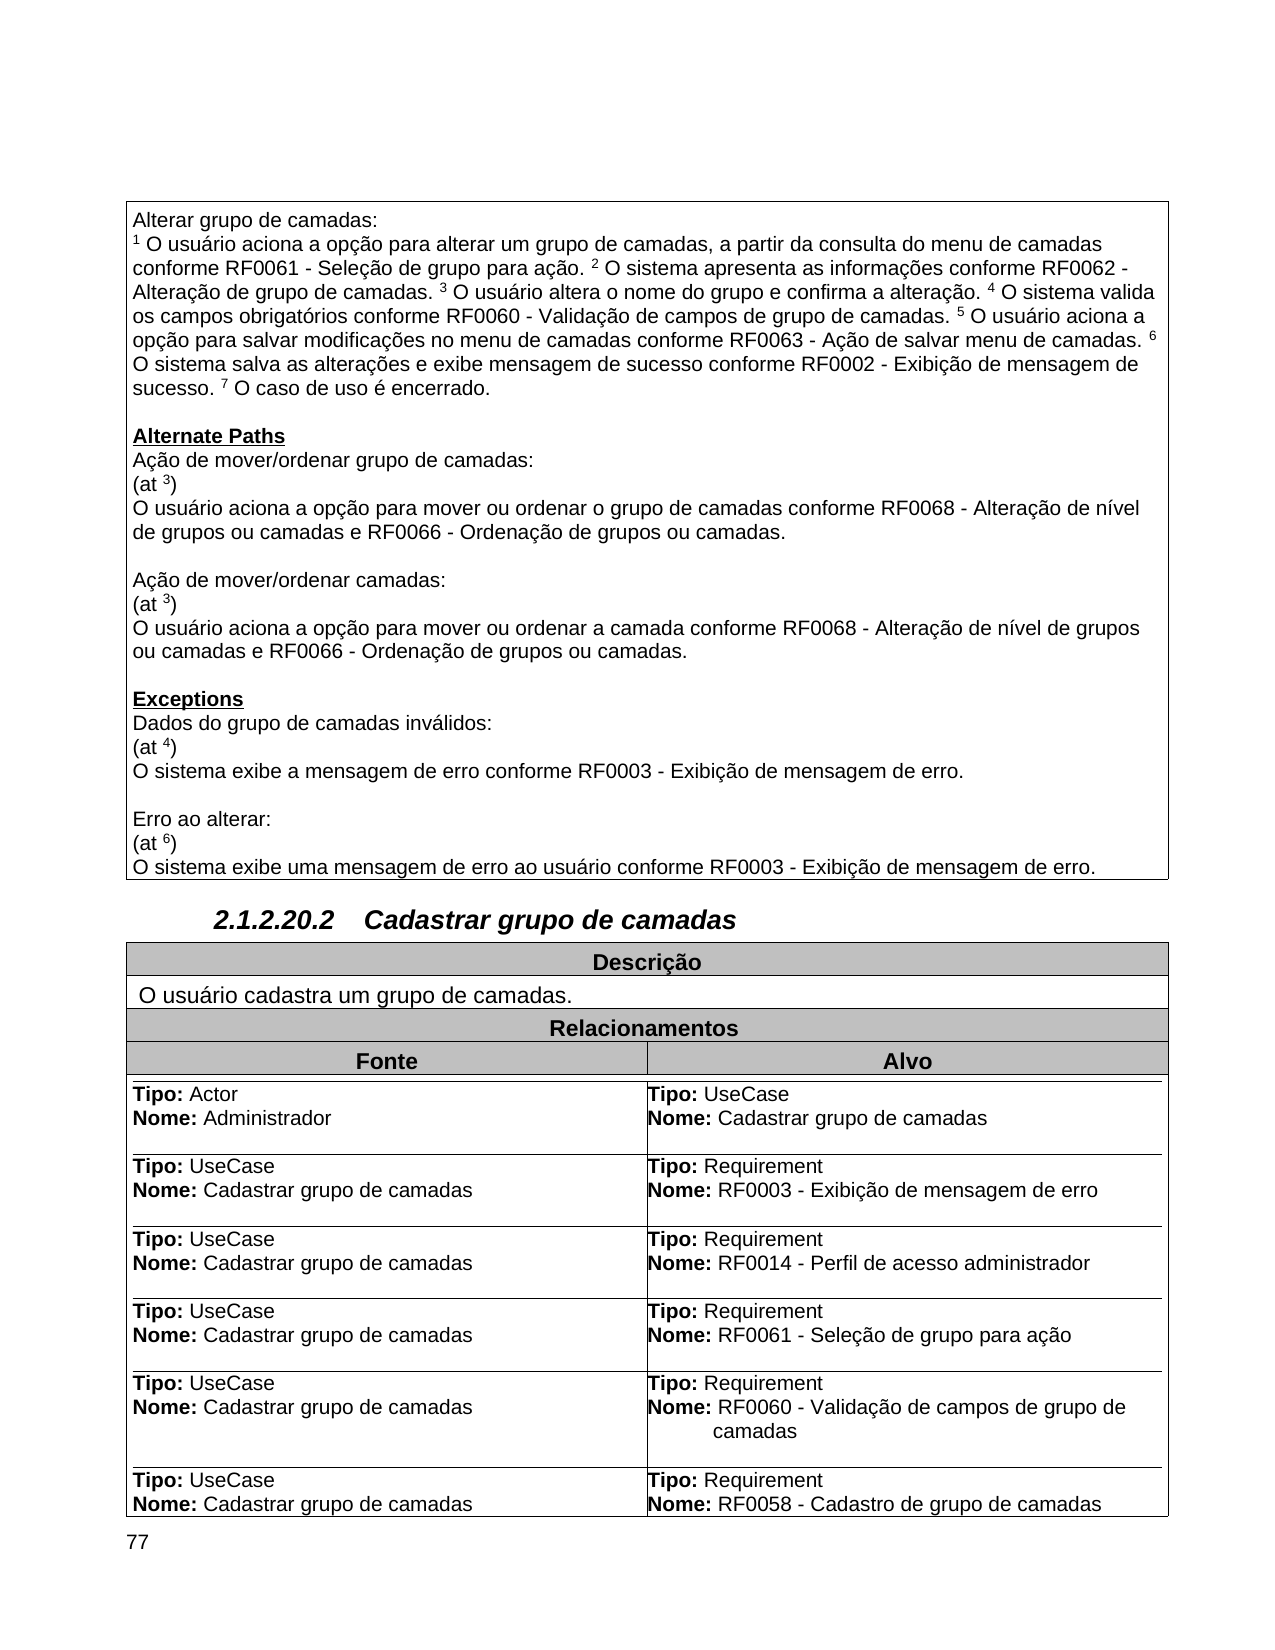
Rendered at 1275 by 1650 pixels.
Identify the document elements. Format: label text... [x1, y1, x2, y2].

list Cadastrar grupo de camadas [214, 904, 1155, 936]
table_cell Tipo: UseCase Nome: Cadastrar grupo de camadas [133, 1468, 647, 1516]
table_cell Tipo: UseCase Nome: Cadastrar grupo de camadas [133, 1227, 647, 1298]
table_cell Relacionamentos [127, 1009, 1168, 1041]
table_cell Fonte [127, 1042, 647, 1074]
table_cell Tipo: UseCase Nome: Cadastrar grupo de camadas [133, 1372, 647, 1467]
table_cell [127, 1075, 1168, 1516]
table_cell Tipo: UseCase Nome: Cadastrar grupo de camadas [133, 1155, 647, 1226]
table_header Tipo: Actor Nome: Administrador [133, 1082, 647, 1153]
table_cell Tipo: Requirement Nome: RF0058 - Cadastro de grupo de camadas [648, 1468, 1162, 1516]
table_cell O usuário cadastra um grupo de camadas. [127, 976, 1168, 1008]
table_cell Alterar grupo de camadas: 1 O usuário aciona a opção para alterar um grupo de camadas, a partir da consulta do menu de camadas conforme RF0061 - Seleção de grupo para ação. 2 O sistema apresenta as informações conforme RF0062 - Alteração de grupo de camadas. 3 O usuário altera o nome do grupo e confirma a alteração. 4 O sistema valida os campos obrigatórios conforme RF0060 - Validação de campos de grupo de camadas. 5 O usuário aciona a opção para salvar modificações no menu de camadas conforme RF0063 - Ação de salvar menu de camadas. 6 O sistema salva as alterações e exibe mensagem de sucesso conforme RF0002 - Exibição de mensagem de sucesso. 7 O caso de uso é encerrado. Alternate Paths Ação de mover/ordenar grupo de camadas: (at 3) O usuário aciona a opção para mover ou ordenar o grupo de camadas conforme RF0068 - Alteração de nível de grupos ou camadas e RF0066 - Ordenação de grupos ou camadas. Ação de mover/ordenar camadas: (at 3) O usuário aciona a opção para mover ou ordenar a camada conforme RF0068 - Alteração de nível de grupos ou camadas e RF0066 - Ordenação de grupos ou camadas. Exceptions Dados do grupo de camadas inválidos: (at 4) O sistema exibe a mensagem de erro conforme RF0003 - Exibição de mensagem de erro. Erro ao alterar: (at 6) O sistema exibe uma mensagem de erro ao usuário conforme RF0003 - Exibição de mensagem de erro. [127, 202, 1168, 879]
table_header Tipo: UseCase Nome: Cadastrar grupo de camadas [648, 1082, 1162, 1153]
table_cell Tipo: Requirement Nome: RF0014 - Perfil de acesso administrador [648, 1227, 1162, 1298]
table_cell Tipo: Requirement Nome: RF0060 - Validação de campos de grupo de camadas [648, 1372, 1162, 1467]
table_cell Tipo: UseCase Nome: Cadastrar grupo de camadas [133, 1299, 647, 1371]
table_cell Tipo: Requirement Nome: RF0003 - Exibição de mensagem de erro [648, 1155, 1162, 1226]
table_cell Alvo [648, 1042, 1168, 1074]
table_cell Tipo: Requirement Nome: RF0061 - Seleção de grupo para ação [648, 1299, 1162, 1371]
table_header Descrição [127, 943, 1168, 975]
